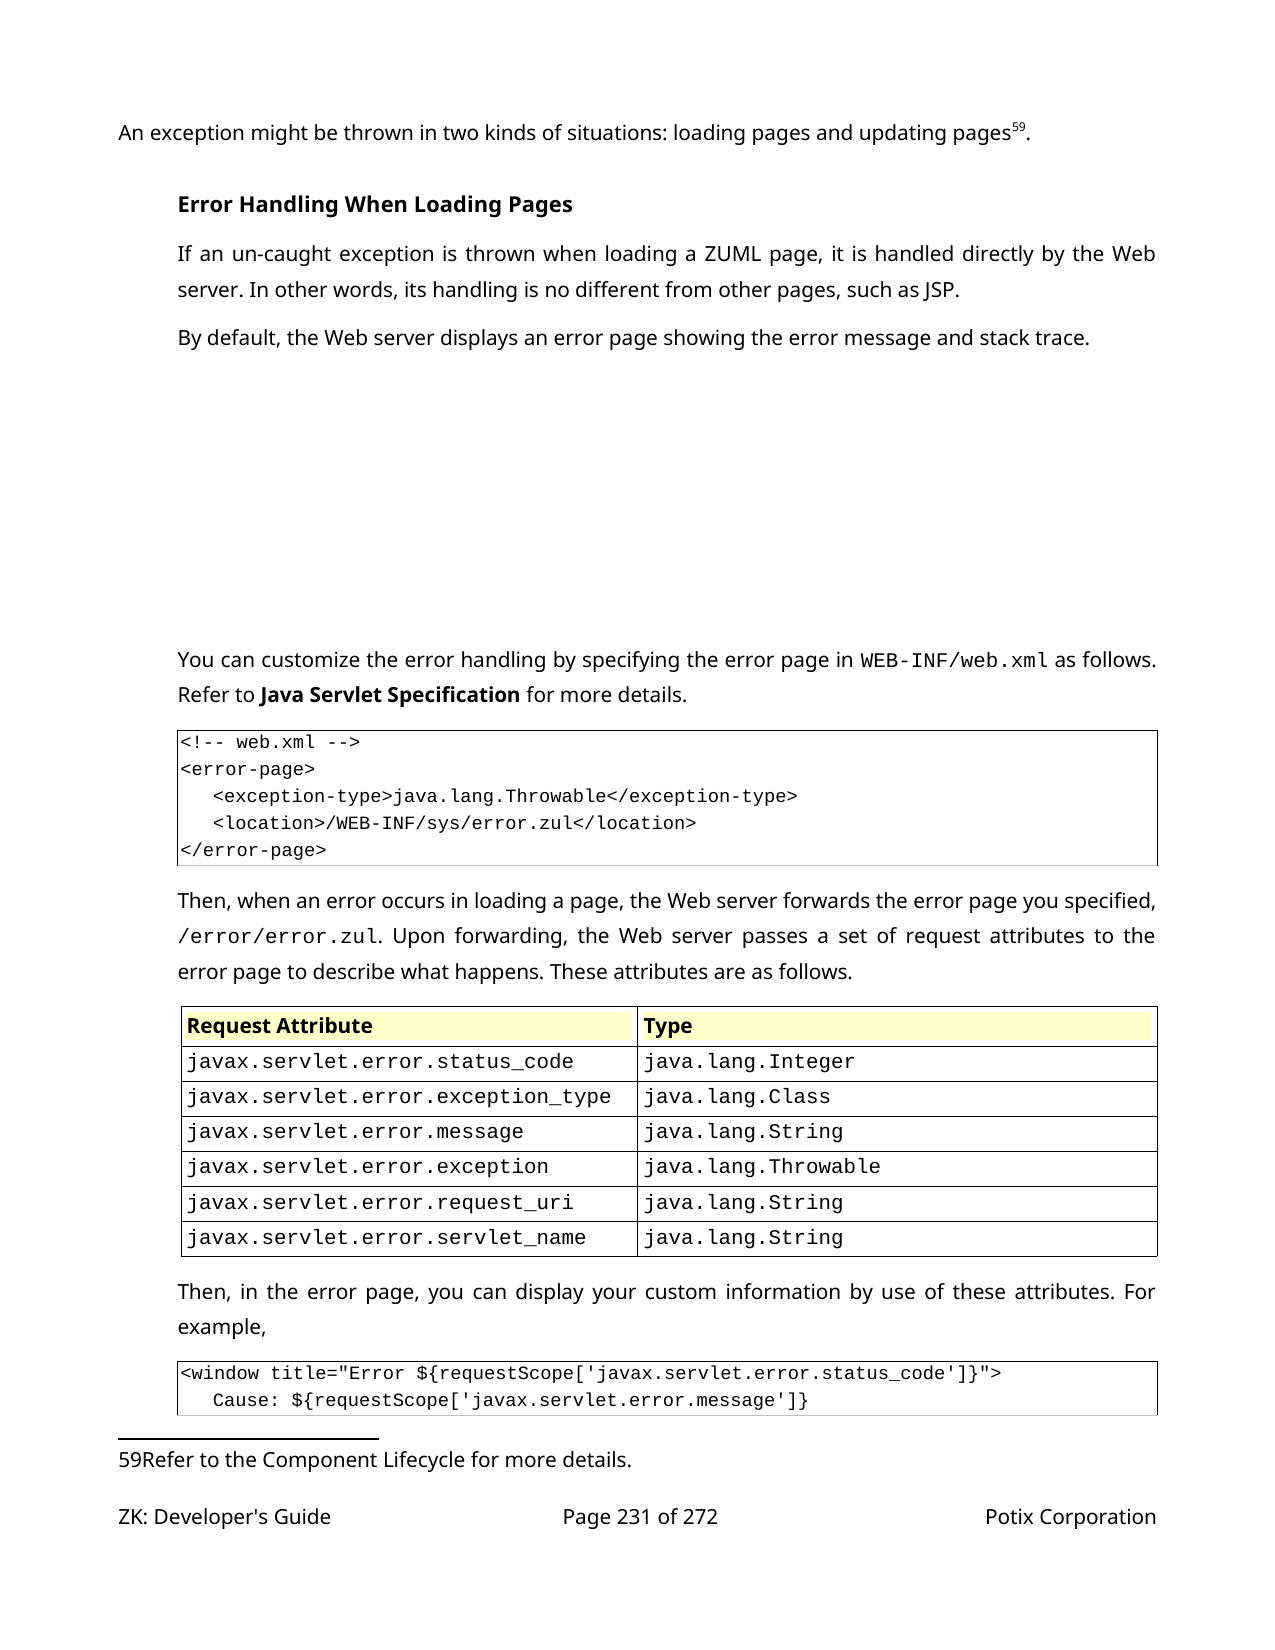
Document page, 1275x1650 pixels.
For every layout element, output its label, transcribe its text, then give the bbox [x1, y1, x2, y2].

table_cell javax.servlet.error.servlet_name [182, 1222, 637, 1256]
table_cell javax.servlet.error.request_uri [182, 1187, 637, 1221]
text <exception-type>java.lang.Throwable</exception-type> [178, 784, 1157, 808]
text You can customize the error handling by specifying the error page in WEB-INF/web.xml as follows. Refer to Java Servlet Specification for more details. [177, 372, 1157, 709]
table_cell java.lang.Throwable [638, 1152, 1157, 1186]
text Refer to the Component Lifecycle for more details. [118, 1445, 1157, 1473]
text Then, when an error occurs in loading a page, the Web server forwards the error page you specified, /error/error.zul. Upon forwarding, the Web server passes a set of request attributes to the error page to describe what happens. These attributes are as follows. [177, 886, 1157, 985]
table_header Request Attribute [182, 1007, 637, 1046]
table_cell javax.servlet.error.exception_type [182, 1082, 637, 1116]
text An exception might be thrown in two kinds of situations: loading pages and updating pages. [118, 118, 1157, 146]
text Cause: ${requestScope['javax.servlet.error.message']} [178, 1388, 1157, 1415]
text <!-- web.xml --> [178, 731, 1157, 754]
text <location>/WEB-INF/sys/error.zul</location> [178, 811, 1157, 835]
subtitle Error Handling When Loading Pages [177, 189, 1157, 219]
text <window title="Error ${requestScope['javax.servlet.error.status_code']}"> [178, 1362, 1157, 1385]
text If an un-caught exception is thrown when loading a ZUML page, it is handled directly by the Web server. In other words, its handling is no different from other pages, such as JSP. [177, 239, 1157, 303]
table_cell javax.servlet.error.status_code [182, 1047, 637, 1081]
table_cell java.lang.Class [638, 1082, 1157, 1116]
text </error-page> [178, 838, 1157, 865]
table_cell java.lang.String [638, 1117, 1157, 1151]
table_cell java.lang.String [638, 1222, 1157, 1256]
text By default, the Web server displays an error page showing the error message and stack trace. [177, 323, 1157, 352]
table_cell javax.servlet.error.message [182, 1117, 637, 1151]
table_header Type [638, 1007, 1157, 1046]
table_cell java.lang.Integer [638, 1047, 1157, 1081]
table_cell java.lang.String [638, 1187, 1157, 1221]
text <error-page> [178, 757, 1157, 781]
table_cell javax.servlet.error.exception [182, 1152, 637, 1186]
text Then, in the error page, you can display your custom information by use of these attributes. For example, [177, 1277, 1157, 1340]
